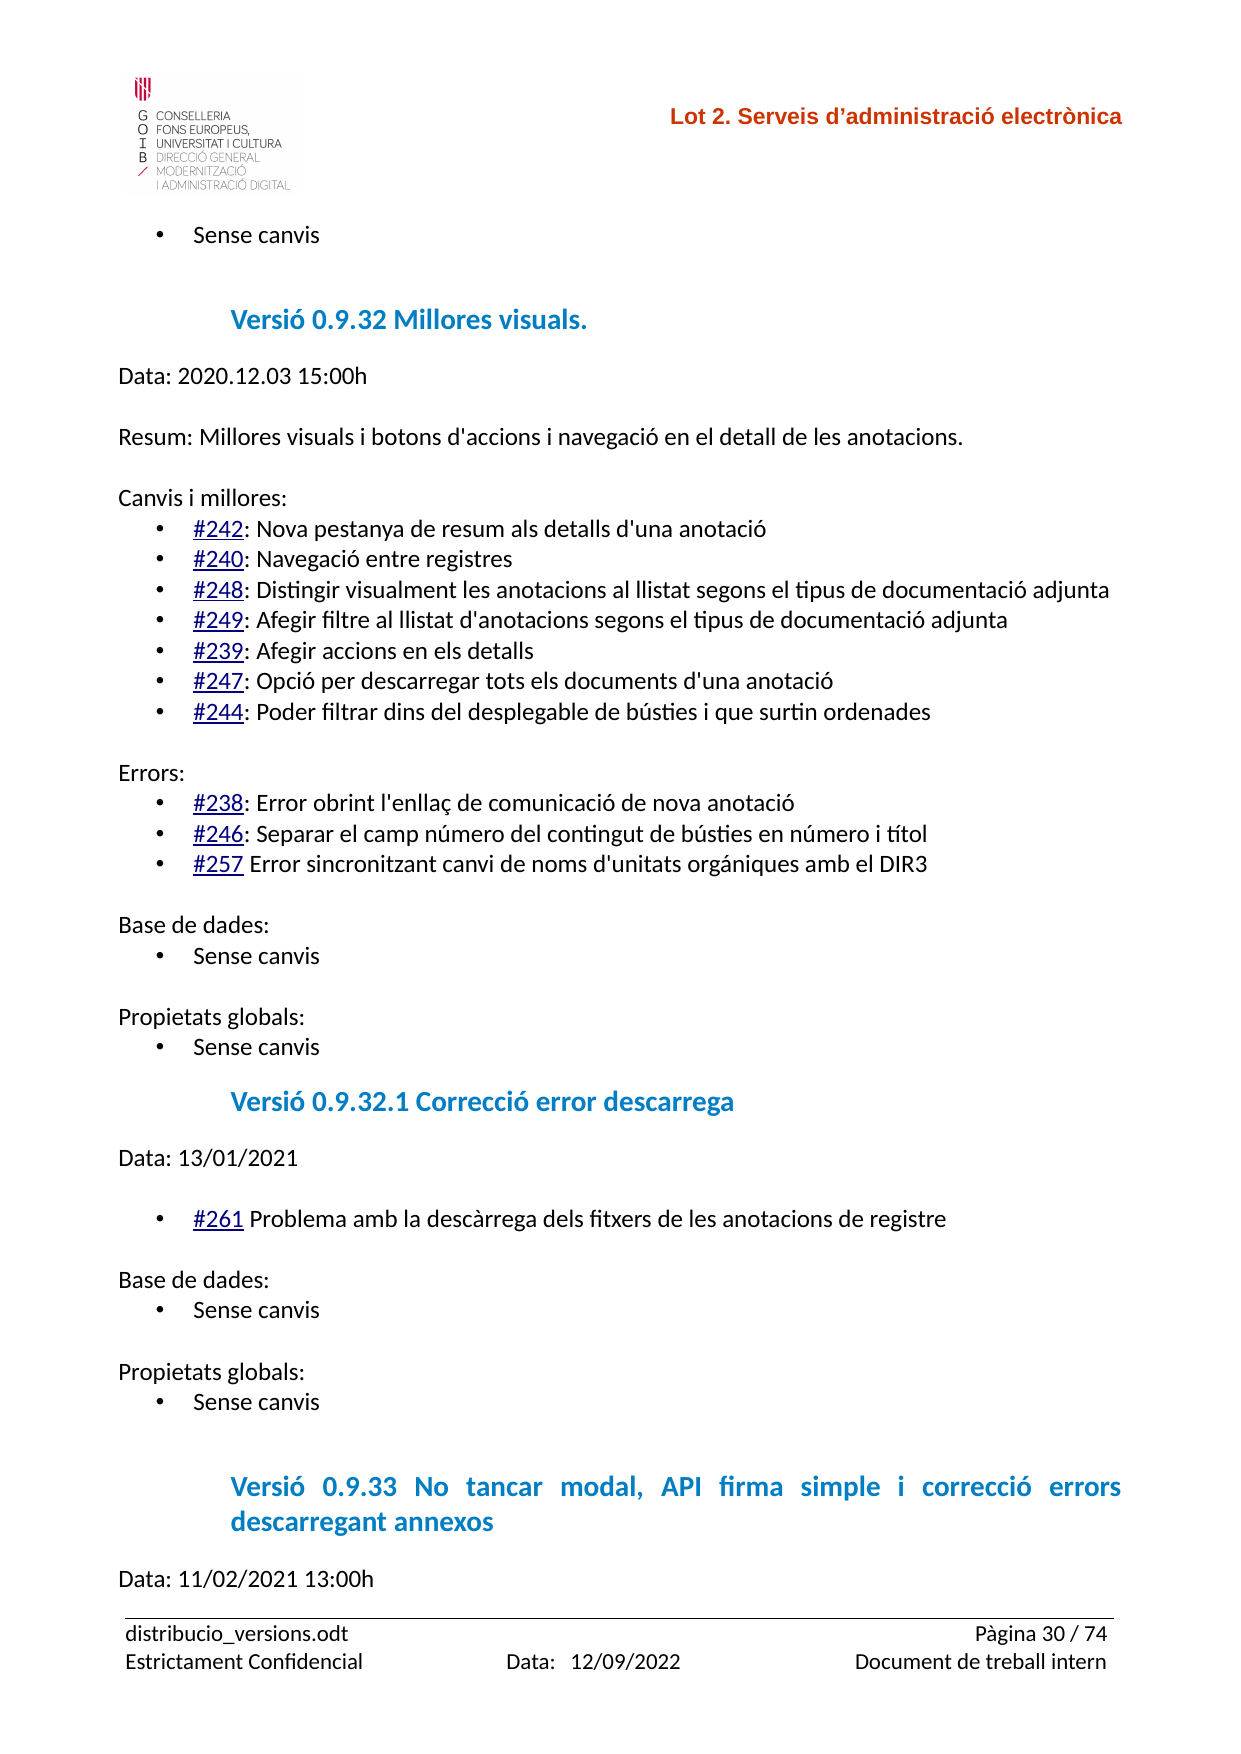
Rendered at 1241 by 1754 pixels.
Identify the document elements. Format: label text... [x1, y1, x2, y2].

text Propietats globals: [118, 1001, 1122, 1032]
subtitle Versió 0.9.32.1 Correcció error descarrega [153, 1083, 1122, 1118]
list Sense canvis [156, 1386, 1122, 1417]
text Errors: [118, 757, 1122, 787]
list Sense canvis [156, 1294, 1122, 1325]
subtitle Versió 0.9.33 No tancar modal, API firma simple i correcció errors descarregant annexos [153, 1468, 1122, 1539]
text Data: 2020.12.03 15:00h [118, 360, 1122, 391]
list #247: Opció per descarregar tots els documents d'una anotació [156, 665, 1122, 696]
list #246: Separar el camp número del contingut de bústies en número i títol [156, 818, 1122, 848]
list Sense canvis [156, 219, 1122, 250]
list Sense canvis [156, 940, 1122, 971]
list #261 Problema amb la descàrrega dels fitxers de les anotacions de registre [156, 1203, 1122, 1233]
list Sense canvis [156, 1032, 1122, 1062]
list #257 Error sincronitzant canvi de noms d'unitats orgániques amb el DIR3 [156, 848, 1122, 879]
list #239: Afegir accions en els detalls [156, 635, 1122, 665]
text Propietats globals: [118, 1356, 1122, 1386]
list #249: Afegir filtre al llistat d'anotacions segons el tipus de documentació adjunta [156, 604, 1122, 635]
list #244: Poder filtrar dins del desplegable de bústies i que surtin ordenades [156, 696, 1122, 726]
list #248: Distingir visualment les anotacions al llistat segons el tipus de documentació adjunta [156, 574, 1122, 604]
list #240: Navegació entre registres [156, 543, 1122, 574]
text Base de dades: [118, 909, 1122, 940]
subtitle Versió 0.9.32 Millores visuals. [153, 301, 1122, 336]
list #238: Error obrint l'enllaç de comunicació de nova anotació [156, 787, 1122, 818]
text Resum: Millores visuals i botons d'accions i navegació en el detall de les anotacions. [118, 421, 1122, 452]
text Data: 11/02/2021 13:00h [118, 1563, 1122, 1593]
text Data: 13/01/2021 [118, 1142, 1122, 1172]
text Base de dades: [118, 1264, 1122, 1294]
list #242: Nova pestanya de resum als detalls d'una anotació [156, 513, 1122, 543]
text Canvis i millores: [118, 482, 1122, 513]
picture [126, 70, 299, 197]
